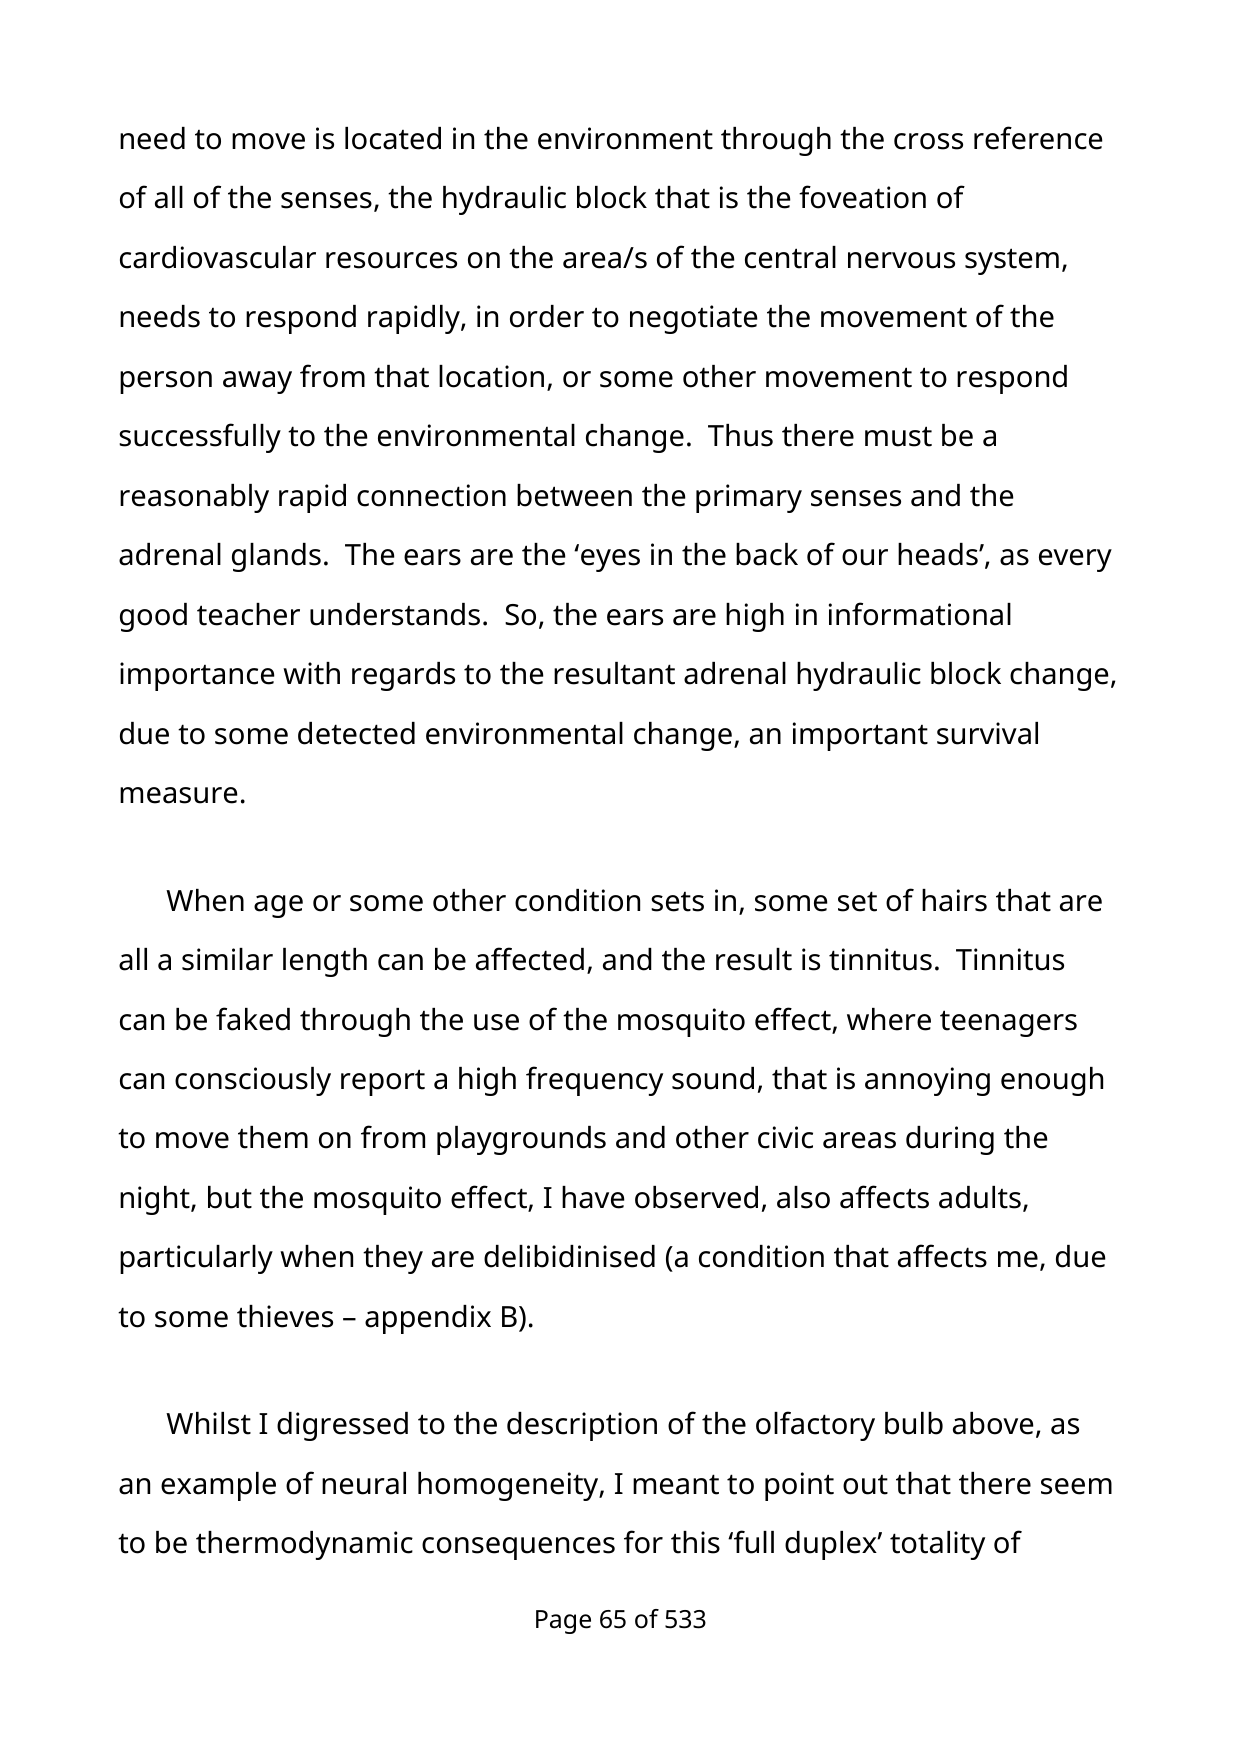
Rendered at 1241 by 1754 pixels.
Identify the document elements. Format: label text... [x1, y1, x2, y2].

text Whilst I digressed to the description of the olfactory bulb above, as an example of neural homogeneity, I meant to point out that there seem to be thermodynamic consequences for this ‘full duplex’ totality of [118, 1403, 1122, 1562]
text When age or some other condition sets in, some set of hairs that are all a similar length can be affected, and the result is tinnitus. Tinnitus can be faked through the use of the mosquito effect, where teenagers can consciously report a high frequency sound, that is annoying enough to move them on from playgrounds and other civic areas during the night, but the mosquito effect, I have observed, also affects adults, particularly when they are delibidinised (a condition that affects me, due to some thieves – appendix B). [118, 880, 1122, 1336]
text need to move is located in the environment through the cross reference of all of the senses, the hydraulic block that is the foveation of cardiovascular resources on the area/s of the central nervous system, needs to respond rapidly, in order to negotiate the movement of the person away from that location, or some other movement to respond successfully to the environmental change. Thus there must be a reasonably rapid connection between the primary senses and the adrenal glands. The ears are the ‘eyes in the back of our heads’, as every good teacher understands. So, the ears are high in informational importance with regards to the resultant adrenal hydraulic block change, due to some detected environmental change, an important survival measure. [118, 118, 1122, 812]
